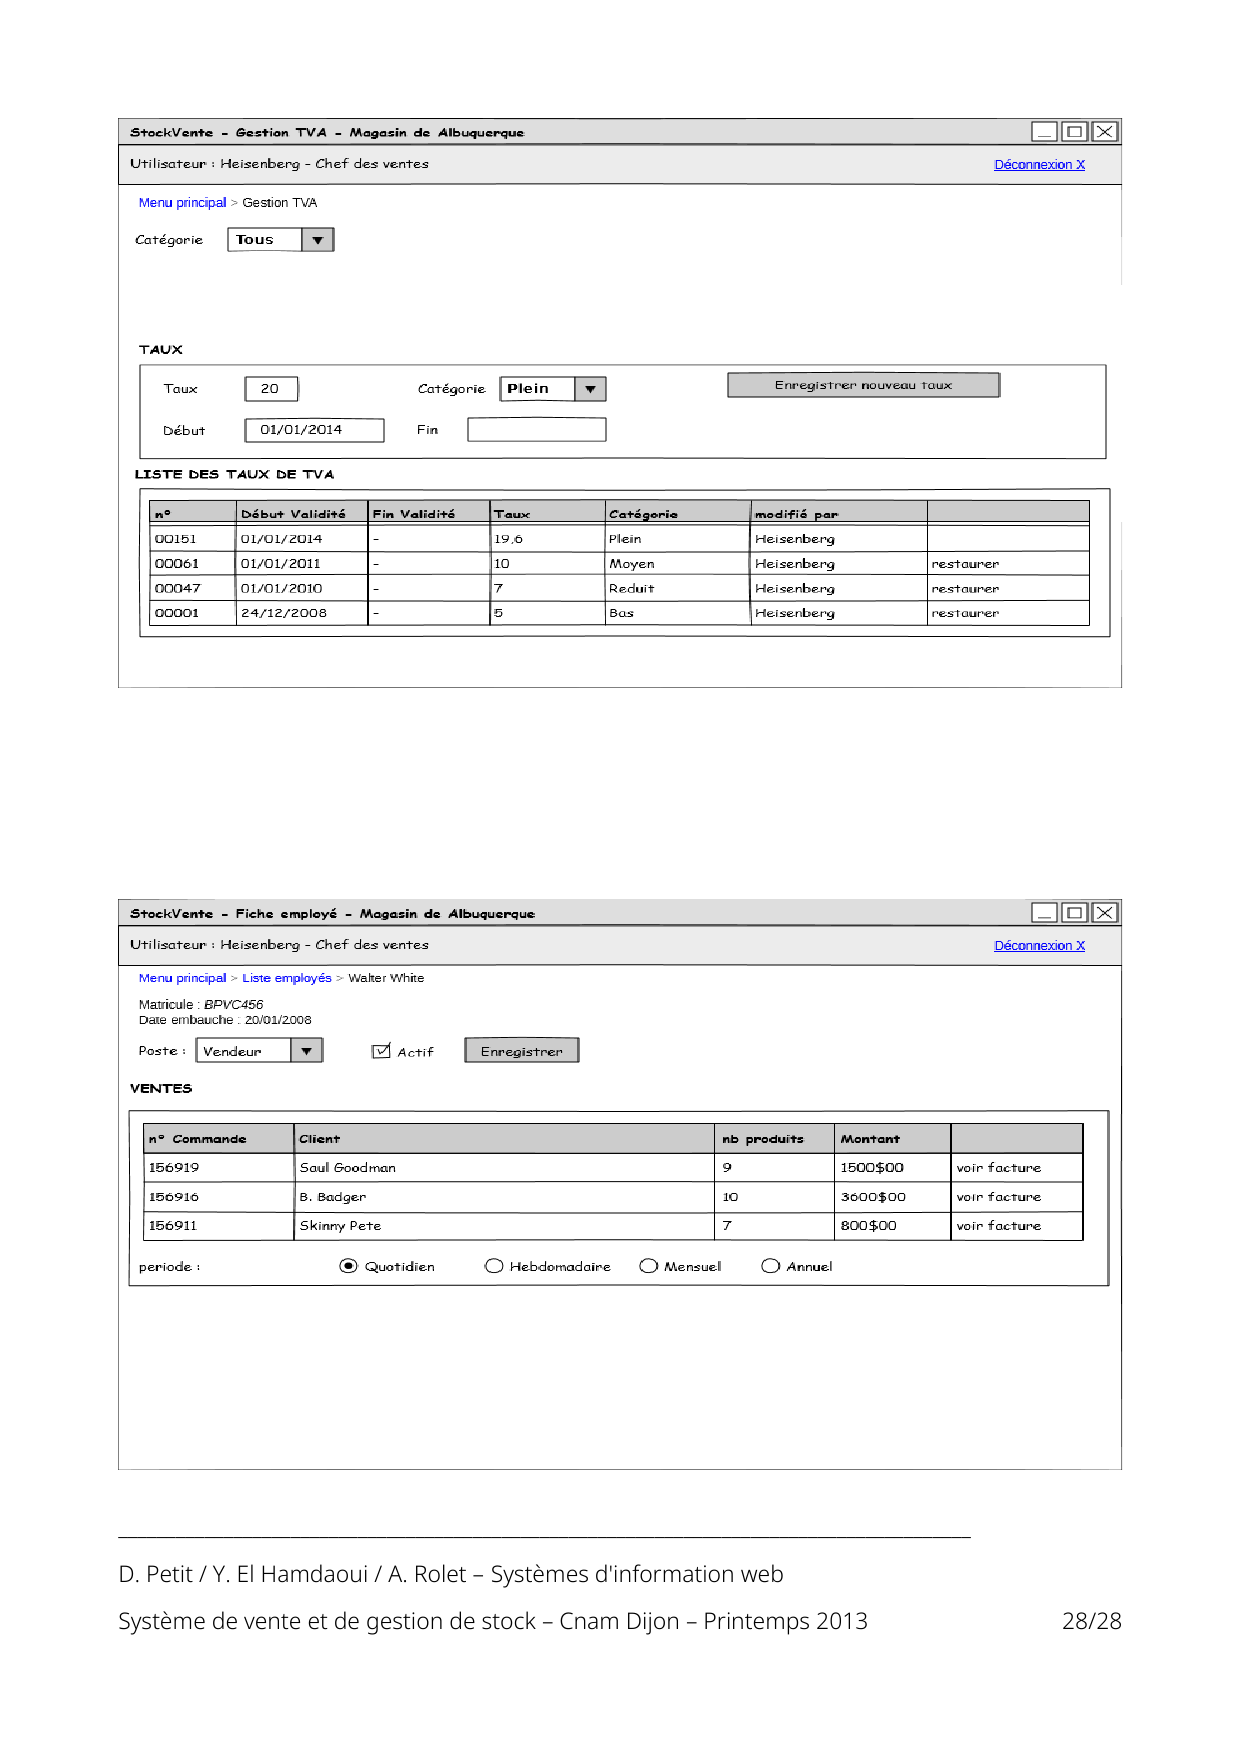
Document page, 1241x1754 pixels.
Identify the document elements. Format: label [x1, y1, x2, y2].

picture [118, 118, 1123, 688]
picture [118, 899, 1123, 1470]
